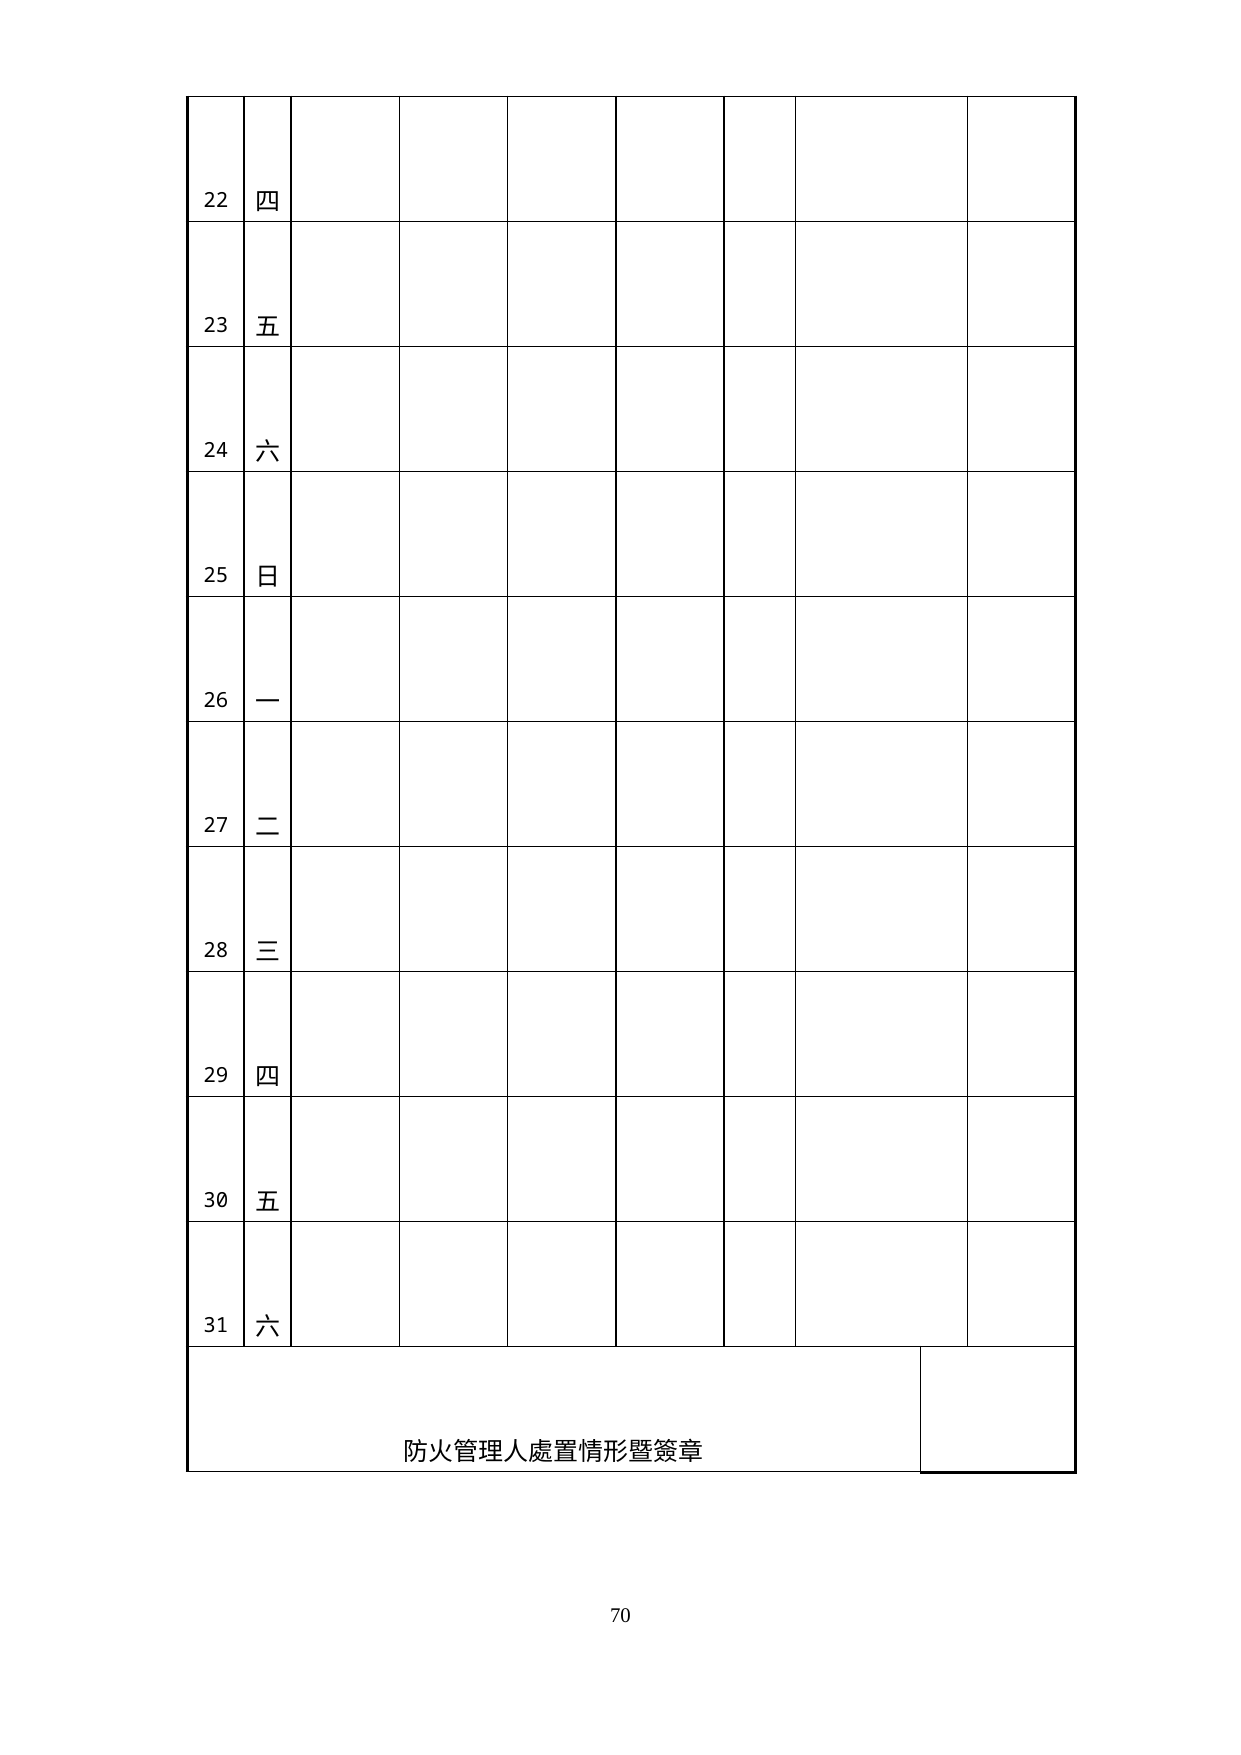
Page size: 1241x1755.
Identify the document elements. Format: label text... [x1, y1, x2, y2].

table_cell [725, 597, 795, 721]
table_cell 三 [245, 847, 290, 971]
table_cell [968, 97, 1074, 221]
table_cell [617, 597, 723, 721]
table_cell [292, 972, 399, 1096]
table_cell [968, 972, 1074, 1096]
table_cell 30 [189, 1097, 243, 1221]
table_cell [921, 1347, 1074, 1471]
table_cell [796, 1097, 967, 1221]
table_cell 日 [245, 472, 290, 596]
table_cell [292, 222, 399, 346]
table_cell [725, 222, 795, 346]
table_cell [617, 1222, 723, 1346]
table_cell [400, 847, 507, 971]
table_cell 26 [189, 597, 243, 721]
table_cell [508, 722, 615, 846]
table_cell 五 [245, 1097, 290, 1221]
table_cell [617, 97, 723, 221]
table_cell [968, 1097, 1074, 1221]
table_cell 六 [245, 347, 290, 471]
table_cell [725, 472, 795, 596]
table_cell [400, 1097, 507, 1221]
table_cell [400, 222, 507, 346]
table_cell 29 [189, 972, 243, 1096]
table_cell 31 [189, 1222, 243, 1346]
table_cell [508, 972, 615, 1096]
table_cell [617, 1097, 723, 1221]
table_cell [508, 1097, 615, 1221]
table_cell [796, 347, 967, 471]
table_cell 27 [189, 722, 243, 846]
table_cell [617, 972, 723, 1096]
table_cell [968, 847, 1074, 971]
table_cell [400, 972, 507, 1096]
table_cell [968, 222, 1074, 346]
table_cell [725, 972, 795, 1096]
table_cell [292, 1097, 399, 1221]
table_cell [508, 97, 615, 221]
table_cell 防火管理人處置情形暨簽章 [189, 1347, 920, 1471]
table_cell [617, 722, 723, 846]
table_cell 五 [245, 222, 290, 346]
table_cell [617, 847, 723, 971]
table_cell [725, 1097, 795, 1221]
table_cell [508, 847, 615, 971]
table_cell [400, 472, 507, 596]
table_cell [400, 347, 507, 471]
table_cell [968, 1222, 1074, 1346]
table_cell 一 [245, 597, 290, 721]
table_cell [968, 347, 1074, 471]
table_cell [400, 597, 507, 721]
table_cell [796, 472, 967, 596]
table_cell [292, 347, 399, 471]
table_cell [796, 847, 967, 971]
table_cell [292, 1222, 399, 1346]
table_cell [508, 347, 615, 471]
table_cell 28 [189, 847, 243, 971]
table_cell [292, 97, 399, 221]
table_cell [617, 222, 723, 346]
table_cell [796, 222, 967, 346]
table_cell [508, 1222, 615, 1346]
table_cell [796, 722, 967, 846]
table_cell [725, 722, 795, 846]
table_cell [292, 722, 399, 846]
table_cell 24 [189, 347, 243, 471]
table_cell [796, 1222, 967, 1346]
table_cell [725, 847, 795, 971]
table_cell 22 [189, 97, 243, 221]
table_cell [968, 472, 1074, 596]
table_cell 23 [189, 222, 243, 346]
table_cell [292, 472, 399, 596]
table_cell [617, 472, 723, 596]
table_cell [725, 1222, 795, 1346]
table_cell [725, 97, 795, 221]
table_cell 四 [245, 97, 290, 221]
table_cell [400, 1222, 507, 1346]
table_cell [292, 847, 399, 971]
table_cell [508, 472, 615, 596]
table_cell [508, 597, 615, 721]
table_cell [292, 597, 399, 721]
table_cell [617, 347, 723, 471]
table_cell [796, 97, 967, 221]
table_cell [796, 972, 967, 1096]
table_cell 25 [189, 472, 243, 596]
table_cell [400, 97, 507, 221]
table_cell [725, 347, 795, 471]
table_cell [968, 597, 1074, 721]
table_cell [508, 222, 615, 346]
table_cell [796, 597, 967, 721]
table_cell [968, 722, 1074, 846]
table_cell [400, 722, 507, 846]
table_cell 二 [245, 722, 290, 846]
table_cell 四 [245, 972, 290, 1096]
table_cell 六 [245, 1222, 290, 1346]
